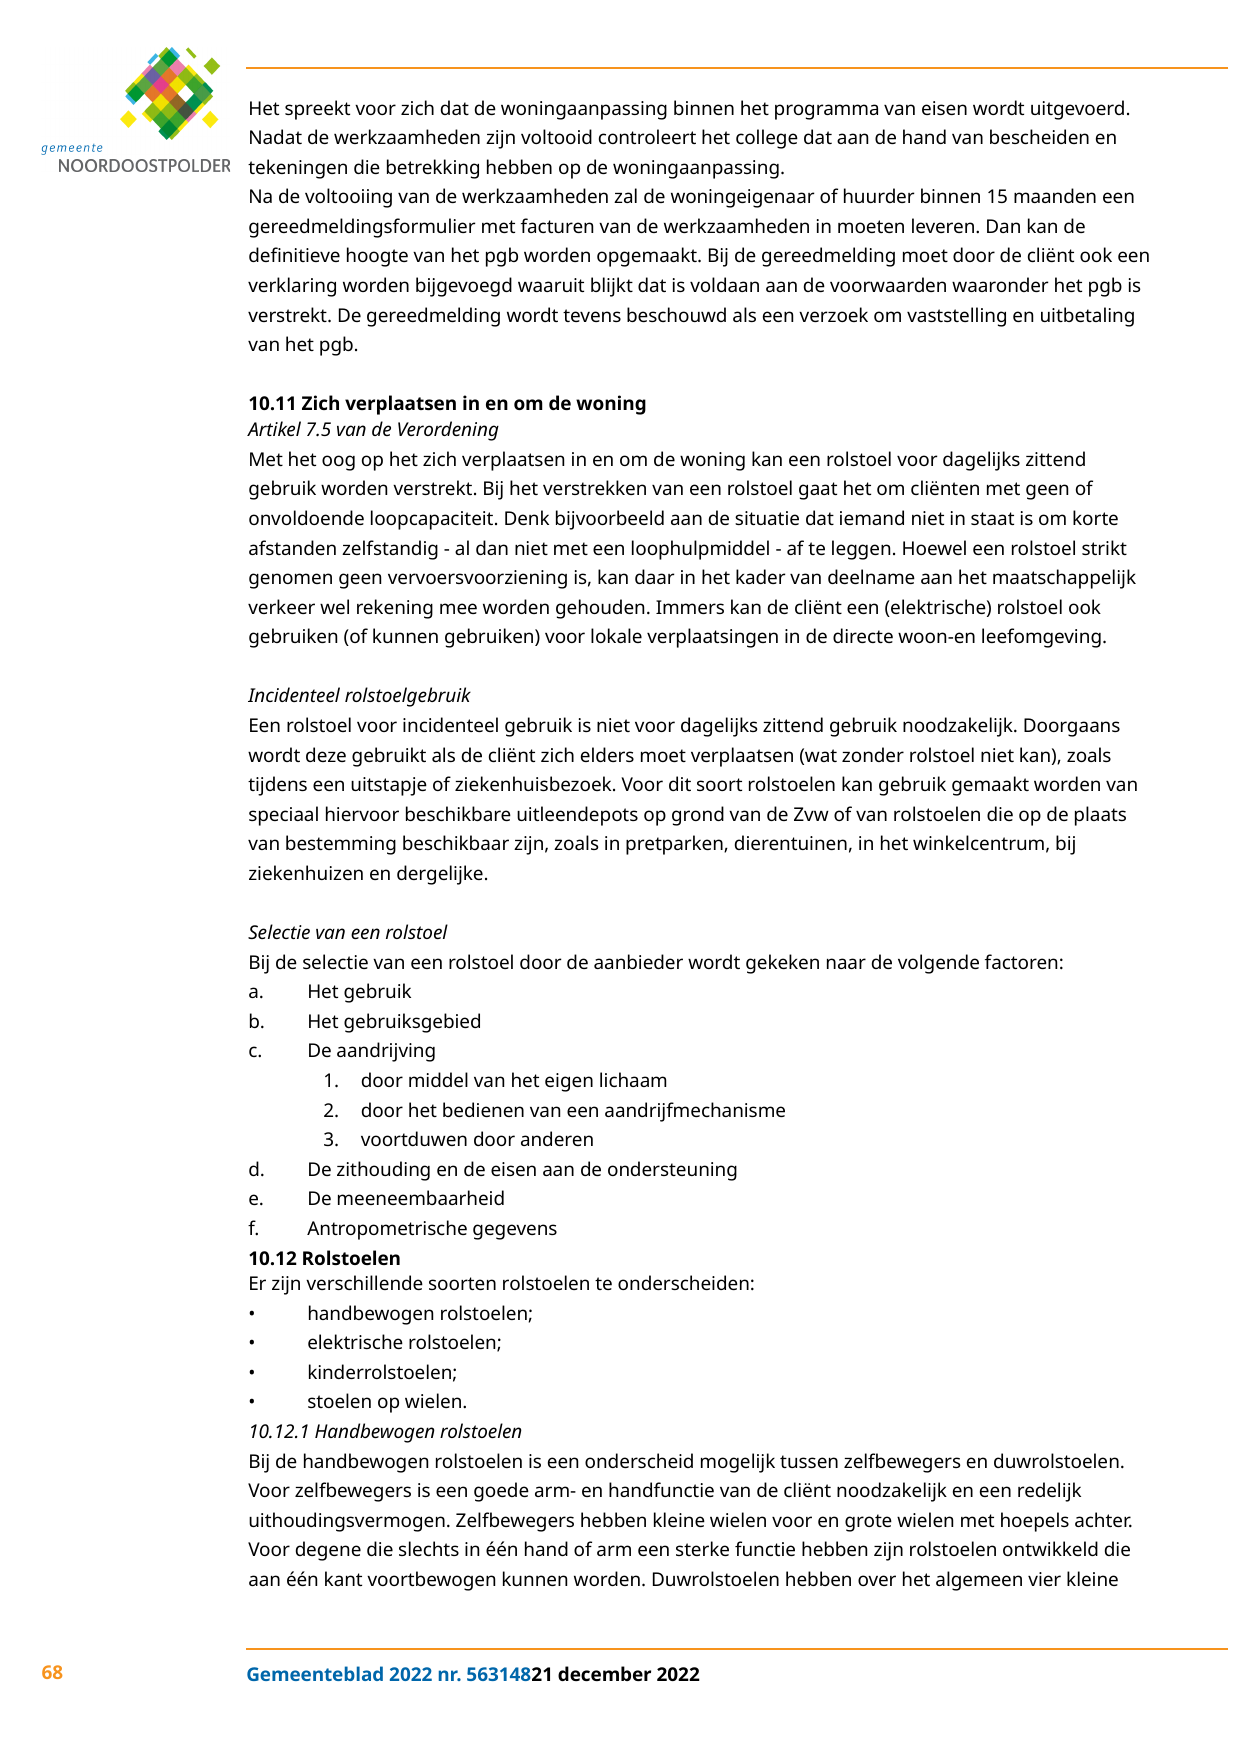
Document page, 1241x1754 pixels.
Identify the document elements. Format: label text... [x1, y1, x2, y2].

list Het gebruik [248, 978, 1152, 1004]
text Bij de selectie van een rolstoel door de aanbieder wordt gekeken naar de volgende factoren: [248, 949, 1152, 974]
list De aandrijving [248, 1038, 1152, 1063]
text Er zijn verschillende soorten rolstoelen te onderscheiden: [248, 1270, 1152, 1296]
text Met het oog op het zich verplaatsen in en om de woning kan een rolstoel voor dagelijks zittend gebruik worden verstrekt. Bij het verstrekken van een rolstoel gaat het om cliënten met geen of onvoldoende loopcapaciteit. Denk bijvoorbeeld aan de situatie dat iemand niet in staat is om korte afstanden zelfstandig - al dan niet met een loophulpmiddel - af te leggen. Hoewel een rolstoel strikt genomen geen vervoersvoorziening is, kan daar in het kader van deelname aan het maatschappelijk verkeer wel rekening mee worden gehouden. Immers kan de cliënt een (elektrische) rolstoel ook gebruiken (of kunnen gebruiken) voor lokale verplaatsingen in de directe woon-en leefomgeving. [248, 446, 1152, 649]
list voortduwen door anderen [323, 1126, 1152, 1152]
list De meeneembaarheid [248, 1186, 1152, 1211]
list Het gebruiksgebied [248, 1008, 1152, 1034]
text Een rolstoel voor incidenteel gebruik is niet voor dagelijks zittend gebruik noodzakelijk. Doorgaans wordt deze gebruikt als de cliënt zich elders moet verplaatsen (wat zonder rolstoel niet kan), zoals tijdens een uitstapje of ziekenhuisbezoek. Voor dit soort rolstoelen kan gebruik gemaakt worden van speciaal hiervoor beschikbare uitleendepots op grond van de Zvw of van rolstoelen die op de plaats van bestemming beschikbaar zijn, zoals in pretparken, dierentuinen, in het winkelcentrum, bij ziekenhuizen en dergelijke. [248, 712, 1152, 886]
list handbewogen rolstoelen; [248, 1300, 1152, 1326]
text Het spreekt voor zich dat de woningaanpassing binnen het programma van eisen wordt uitgevoerd. Nadat de werkzaamheden zijn voltooid controleert het college dat aan de hand van bescheiden en tekeningen die betrekking hebben op de woningaanpassing. [248, 95, 1152, 180]
list door het bedienen van een aandrijfmechanisme [323, 1097, 1152, 1122]
text 10.12.1 Handbewogen rolstoelen [248, 1418, 1152, 1444]
text Artikel 7.5 van de Verordening [248, 416, 1152, 442]
text Na de voltooiing van de werkzaamheden zal de woningeigenaar of huurder binnen 15 maanden een gereedmeldingsformulier met facturen van de werkzaamheden in moeten leveren. Dan kan de definitieve hoogte van het pgb worden opgemaakt. Bij de gereedmelding moet door de cliënt ook een verklaring worden bijgevoegd waaruit blijkt dat is voldaan aan de voorwaarden waaronder het pgb is verstrekt. De gereedmelding wordt tevens beschouwd als een verzoek om vaststelling en uitbetaling van het pgb. [248, 183, 1152, 357]
list kinderrolstoelen; [248, 1359, 1152, 1385]
list stoelen op wielen. [248, 1389, 1152, 1414]
text 10.11 Zich verplaatsen in en om de woning [248, 391, 1152, 416]
text Incidenteel rolstoelgebruik [248, 683, 1152, 708]
list elektrische rolstoelen; [248, 1329, 1152, 1355]
text 10.12 Rolstoelen [248, 1245, 1152, 1270]
list door middel van het eigen lichaam [323, 1067, 1152, 1093]
text Selectie van een rolstoel [248, 919, 1152, 945]
list Antropometrische gegevens [248, 1215, 1152, 1241]
list De zithouding en de eisen aan de ondersteuning [248, 1156, 1152, 1182]
picture [41, 47, 231, 172]
text Bij de handbewogen rolstoelen is een onderscheid mogelijk tussen zelfbewegers en duwrolstoelen. Voor zelfbewegers is een goede arm- en handfunctie van de cliënt noodzakelijk en een redelijk uithoudingsvermogen. Zelfbewegers hebben kleine wielen voor en grote wielen met hoepels achter. Voor degene die slechts in één hand of arm een sterke functie hebben zijn rolstoelen ontwikkeld die aan één kant voortbewogen kunnen worden. Duwrolstoelen hebben over het algemeen vier kleine [248, 1448, 1152, 1592]
